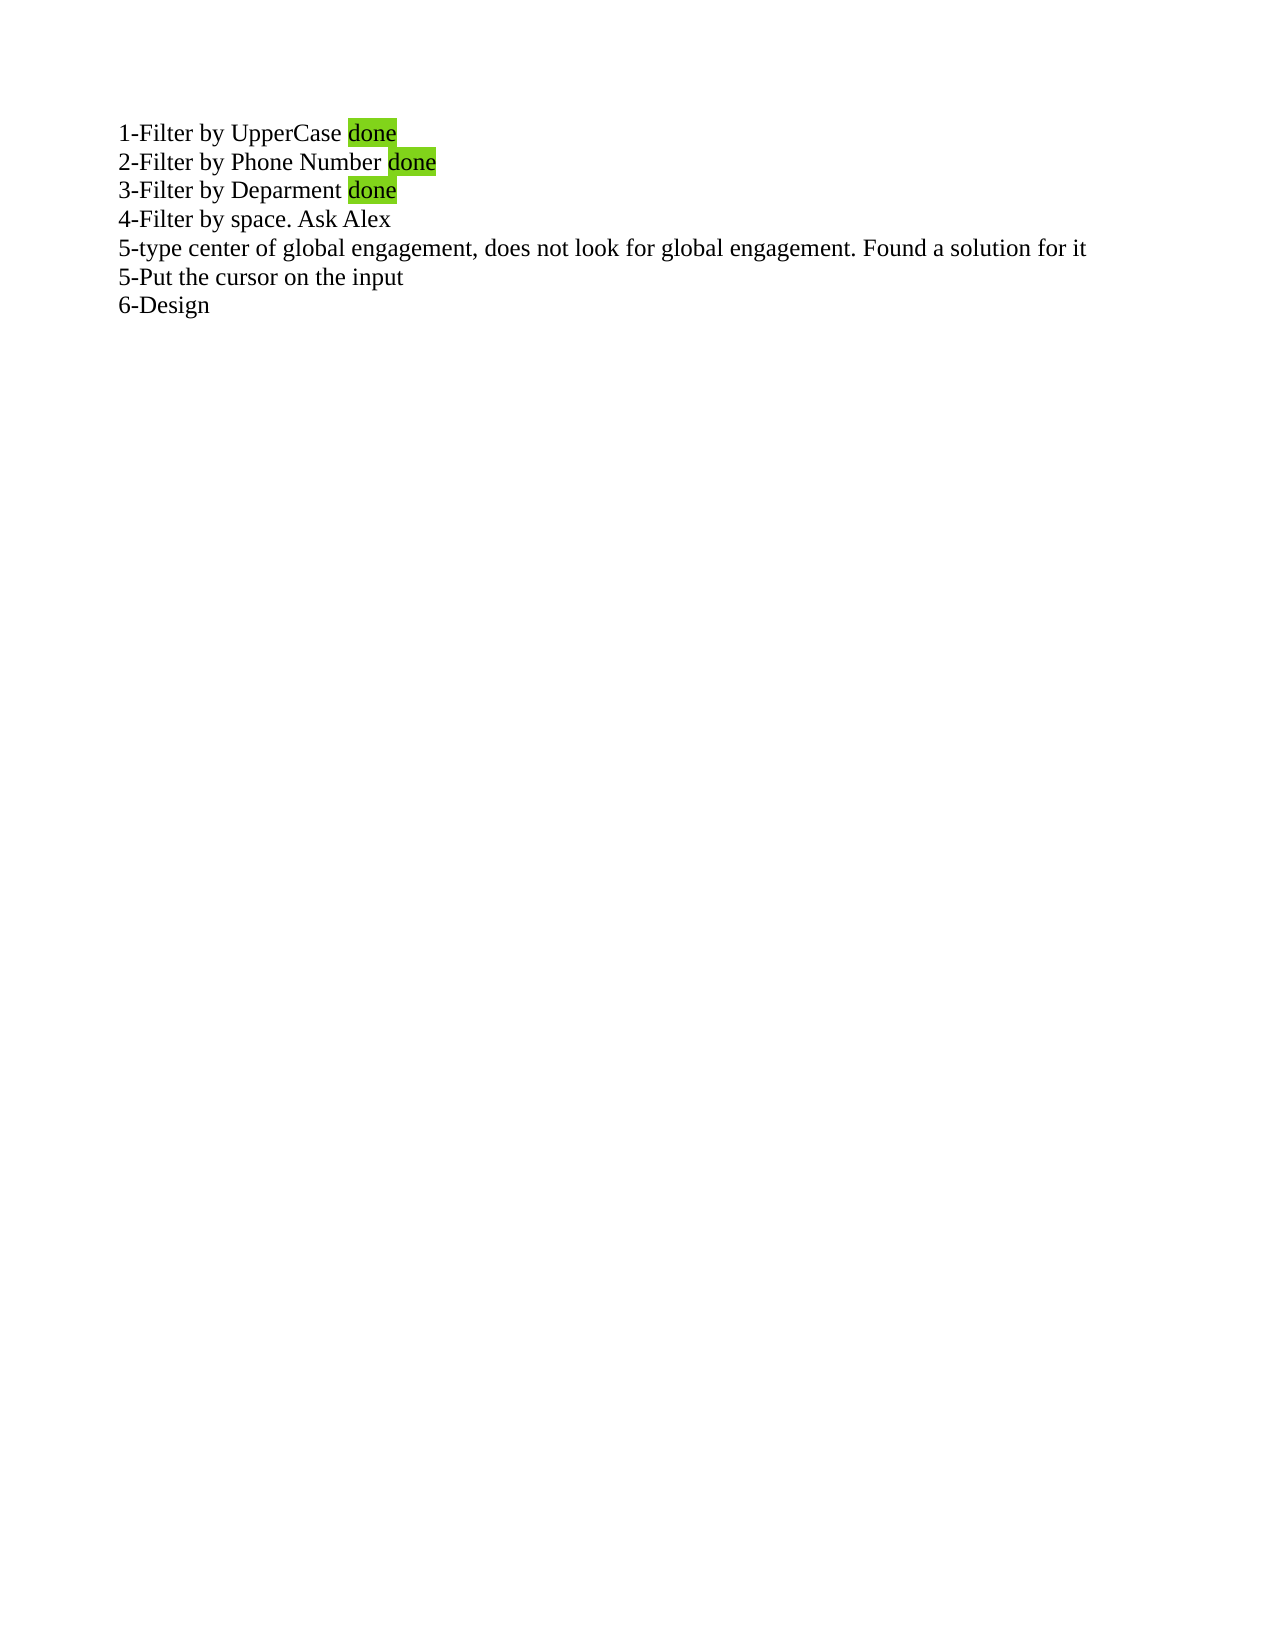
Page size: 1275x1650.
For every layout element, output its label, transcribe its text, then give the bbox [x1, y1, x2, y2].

text 4-Filter by space. Ask Alex [118, 204, 1157, 233]
text 6-Design [118, 291, 1157, 319]
text 5-Put the cursor on the input [118, 262, 1157, 291]
text 2-Filter by Phone Number done [118, 147, 1157, 176]
text 3-Filter by Deparment done [118, 176, 1157, 204]
text 1-Filter by UpperCase done [118, 118, 1157, 147]
text 5-type center of global engagement, does not look for global engagement. Found a solution for it [118, 233, 1157, 262]
